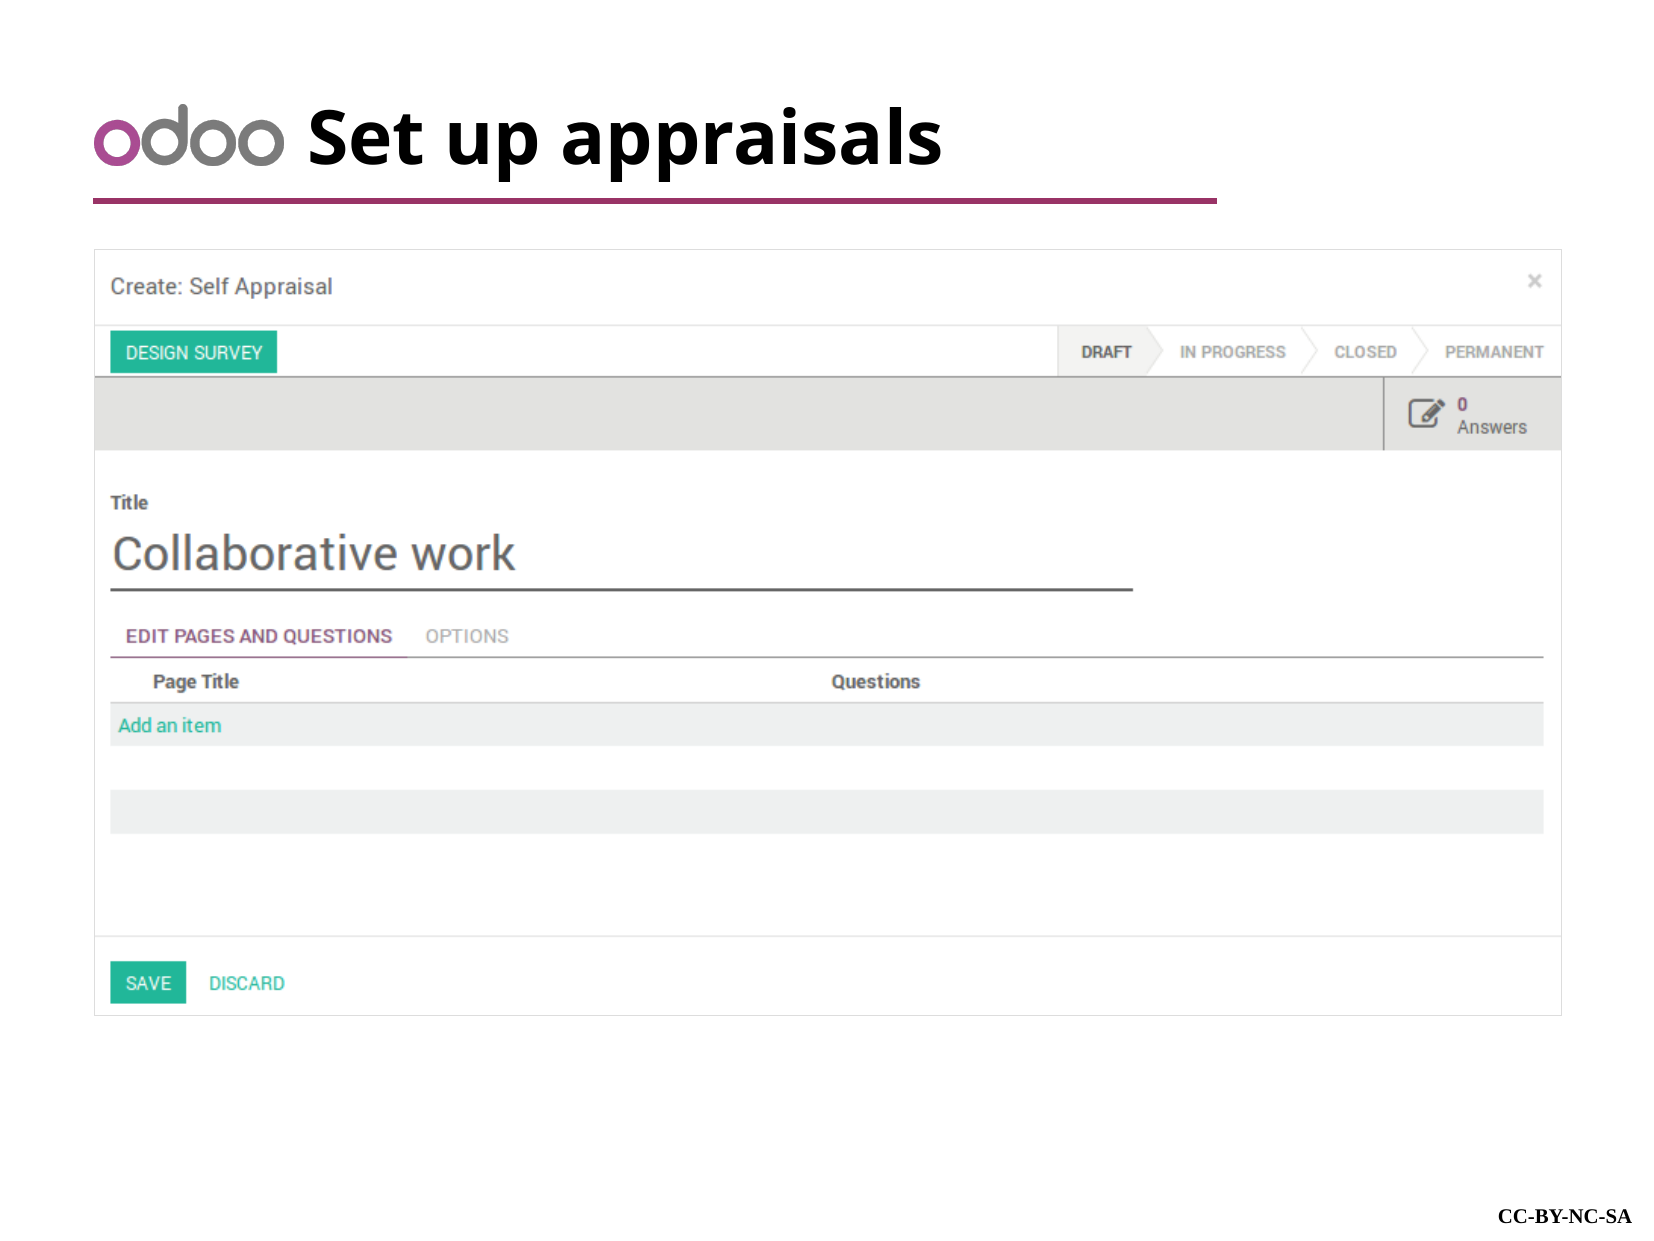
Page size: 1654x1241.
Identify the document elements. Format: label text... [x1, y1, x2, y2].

picture [94, 249, 1562, 1016]
title Set up appraisals [307, 31, 1570, 239]
picture [94, 104, 284, 166]
